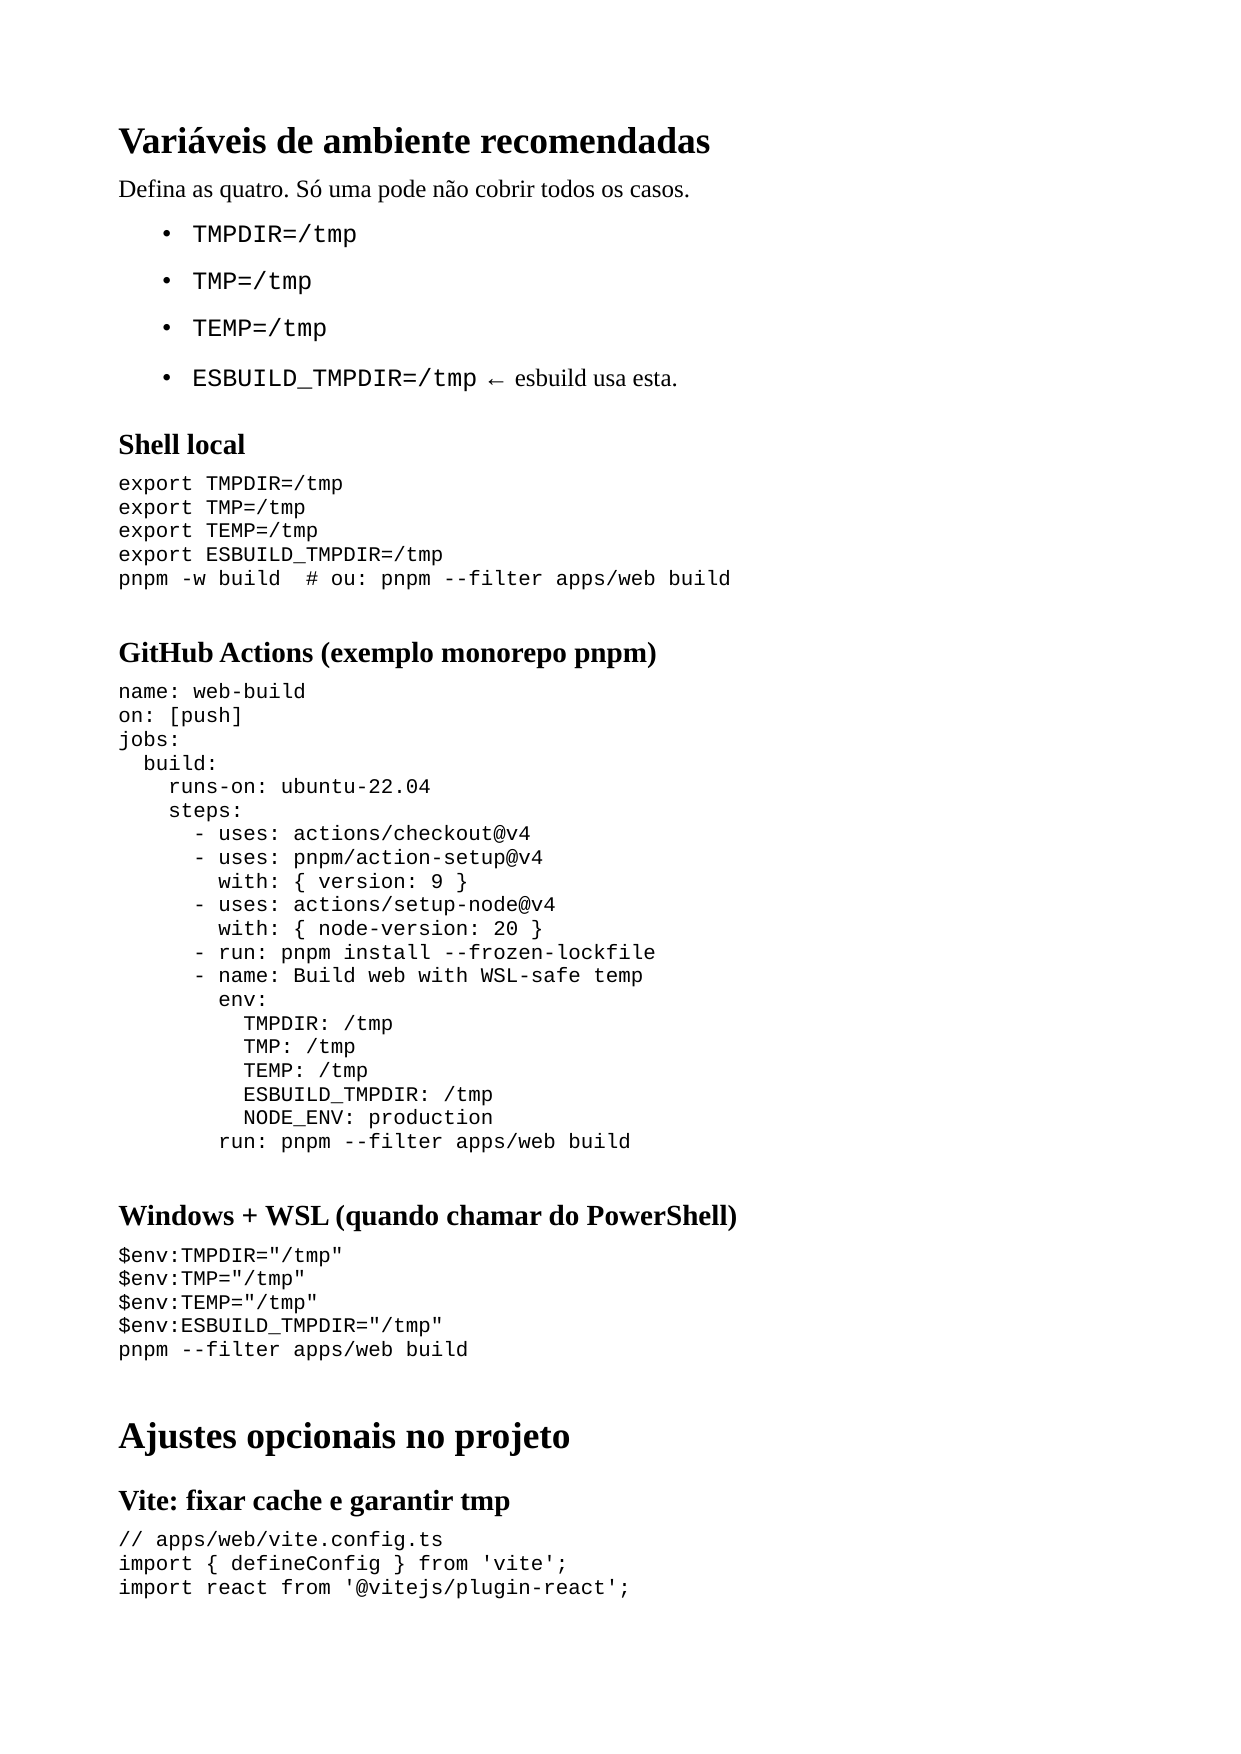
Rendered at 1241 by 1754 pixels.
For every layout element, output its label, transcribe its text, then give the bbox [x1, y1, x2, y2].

text NODE_ENV: production [118, 1107, 1122, 1131]
text with: { node-version: 20 } [118, 918, 1122, 942]
list ESBUILD_TMPDIR=/tmp ← esbuild usa esta. [162, 363, 1122, 393]
text on: [push] [118, 705, 1122, 729]
text TMP: /tmp [118, 1036, 1122, 1060]
text - uses: pnpm/action-setup@v4 [118, 847, 1122, 871]
list TMPDIR=/tmp [162, 221, 1122, 250]
subtitle GitHub Actions (exemplo monorepo pnpm) [118, 636, 1122, 669]
text pnpm -w build # ou: pnpm --filter apps/web build [118, 568, 1122, 591]
text - name: Build web with WSL-safe temp [118, 965, 1122, 989]
text // apps/web/vite.config.ts [118, 1529, 1122, 1553]
text TEMP: /tmp [118, 1060, 1122, 1083]
list TEMP=/tmp [162, 316, 1122, 344]
text export TMP=/tmp [118, 497, 1122, 521]
subtitle Shell local [118, 427, 1122, 461]
text $env:ESBUILD_TMPDIR="/tmp" [118, 1316, 1122, 1339]
subtitle Vite: fixar cache e garantir tmp [118, 1483, 1122, 1517]
text with: { version: 9 } [118, 871, 1122, 894]
text jobs: [118, 729, 1122, 752]
text build: [118, 752, 1122, 776]
text - run: pnpm install --frozen-lockfile [118, 942, 1122, 965]
text import react from '@vitejs/plugin-react'; [118, 1577, 1122, 1600]
text export TEMP=/tmp [118, 521, 1122, 544]
text env: [118, 989, 1122, 1013]
text import { defineConfig } from 'vite'; [118, 1553, 1122, 1577]
text Defina as quatro. Só uma pode não cobrir todos os casos. [118, 174, 1122, 202]
text - uses: actions/setup-node@v4 [118, 894, 1122, 918]
text $env:TEMP="/tmp" [118, 1292, 1122, 1316]
text TMPDIR: /tmp [118, 1013, 1122, 1036]
text export ESBUILD_TMPDIR=/tmp [118, 544, 1122, 568]
text runs-on: ubuntu-22.04 [118, 776, 1122, 800]
subtitle Ajustes opcionais no projeto [118, 1413, 1122, 1456]
text run: pnpm --filter apps/web build [118, 1131, 1122, 1154]
text $env:TMP="/tmp" [118, 1268, 1122, 1292]
text ESBUILD_TMPDIR: /tmp [118, 1083, 1122, 1107]
text - uses: actions/checkout@v4 [118, 823, 1122, 847]
text export TMPDIR=/tmp [118, 473, 1122, 497]
subtitle Variáveis de ambiente recomendadas [118, 118, 1122, 161]
list TMP=/tmp [162, 268, 1122, 297]
text name: web-build [118, 682, 1122, 705]
subtitle Windows + WSL (quando chamar do PowerShell) [118, 1198, 1122, 1232]
text steps: [118, 800, 1122, 823]
text pnpm --filter apps/web build [118, 1339, 1122, 1363]
text $env:TMPDIR="/tmp" [118, 1244, 1122, 1268]
